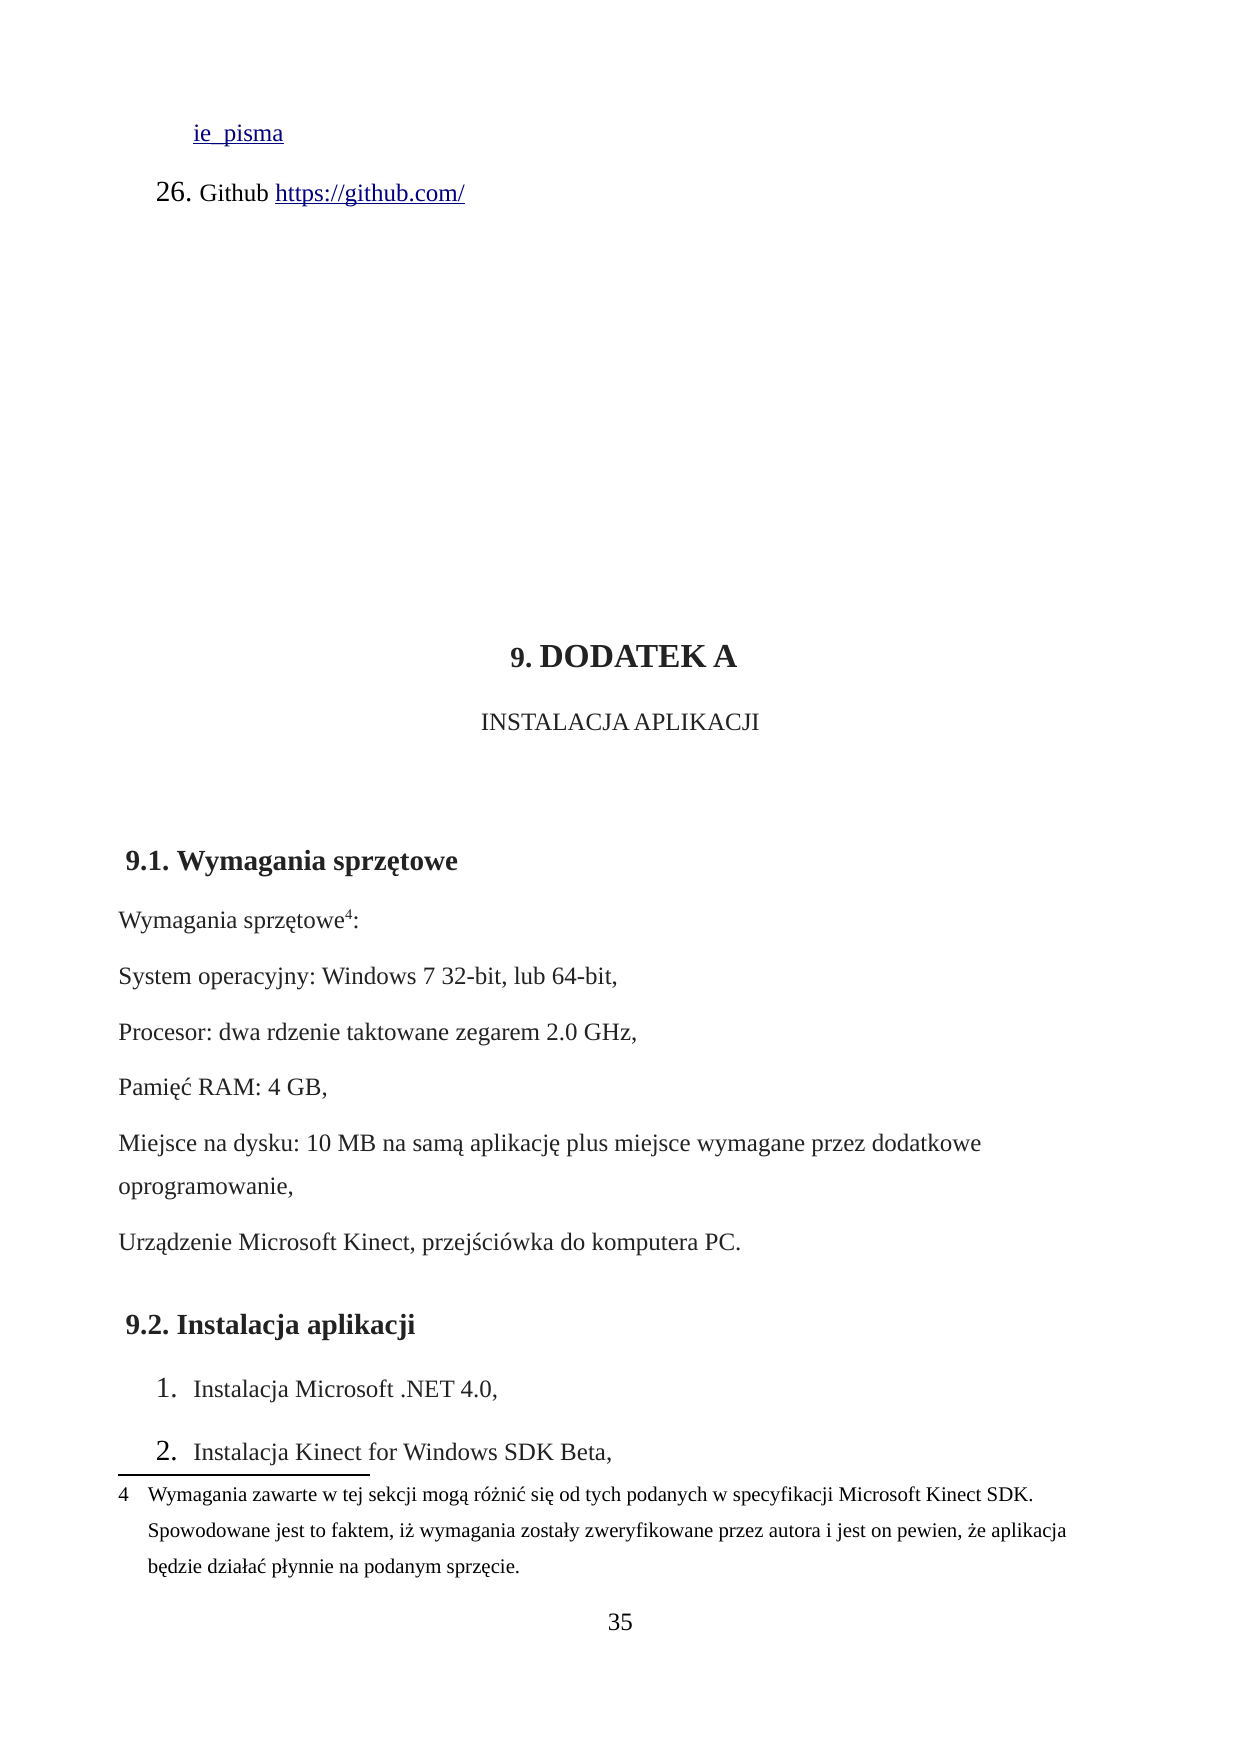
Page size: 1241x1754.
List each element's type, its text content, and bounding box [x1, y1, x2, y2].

text Urządzenie Microsoft Kinect, przejściówka do komputera PC. [118, 1227, 1122, 1256]
text System operacyjny: Windows 7 32-bit, lub 64-bit, [118, 961, 1122, 990]
subtitle DODATEK A [118, 636, 1122, 675]
text Miejsce na dysku: 10 MB na samą aplikację plus miejsce wymagane przez dodatkowe oprogramowanie, [118, 1128, 1122, 1200]
list Instalacja Microsoft .NET 4.0, [156, 1370, 1122, 1404]
text Pamięć RAM: 4 GB, [118, 1072, 1122, 1101]
text Wymagania zawarte w tej sekcji mogą różnić się od tych podanych w specyfikacji Microsoft Kinect SDK. Spowodowane jest to faktem, iż wymagania zostały zweryfikowane przez autora i jest on pewien, że aplikacja będzie działać płynnie na podanym sprzęcie. [118, 1481, 1122, 1578]
text Wymagania sprzętowe: [118, 906, 1122, 934]
text INSTALACJA APLIKACJI [118, 707, 1122, 735]
subtitle Instalacja aplikacji [118, 1307, 1122, 1341]
list Instalacja Kinect for Windows SDK Beta, [156, 1433, 1122, 1467]
text Procesor: dwa rdzenie taktowane zegarem 2.0 GHz, [118, 1017, 1122, 1046]
subtitle Wymagania sprzętowe [118, 843, 1122, 876]
list Github https://github.com/ [156, 174, 1122, 207]
list ie_pisma [156, 118, 1122, 147]
